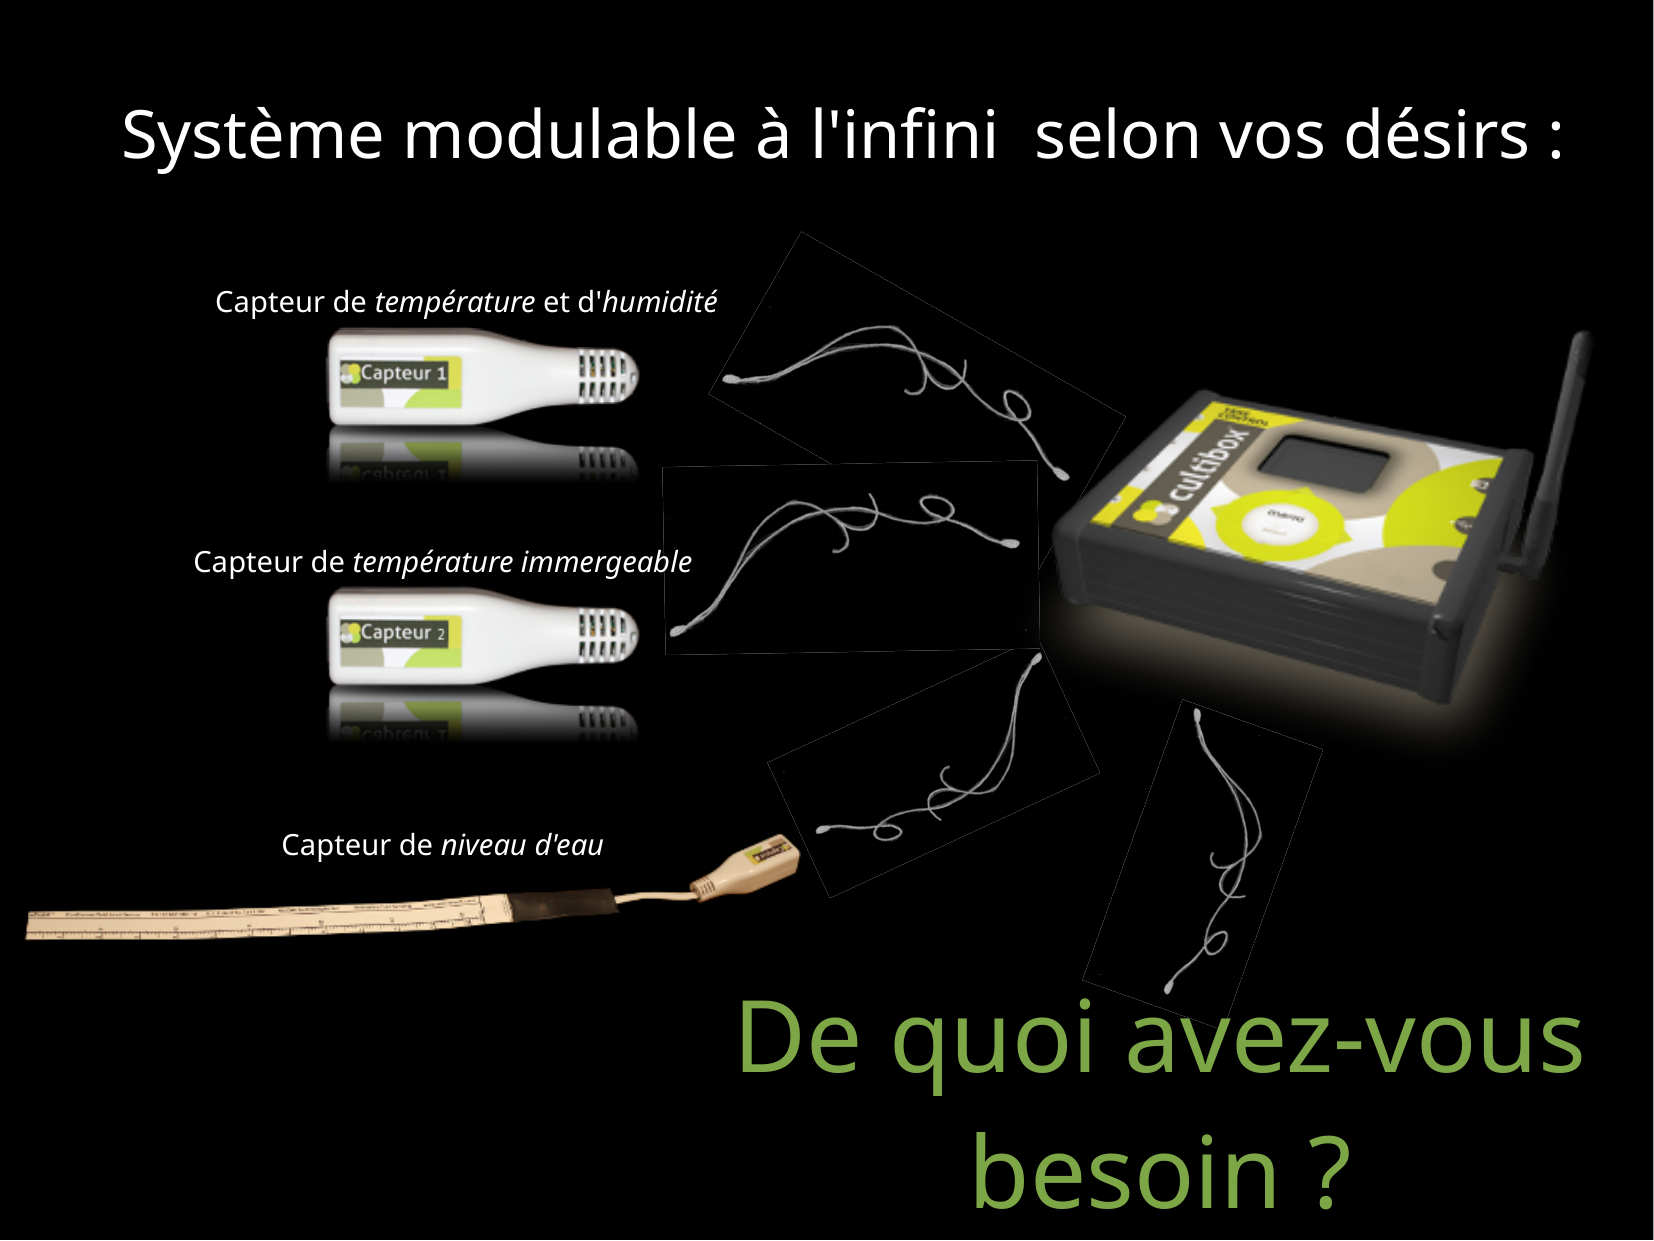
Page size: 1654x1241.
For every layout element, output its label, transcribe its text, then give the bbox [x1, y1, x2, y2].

picture [5, 231, 1596, 980]
title Capteur de niveau d'eau [153, 791, 733, 898]
text_box De quoi avez-vous besoin ? [566, 980, 1654, 1223]
picture [306, 615, 662, 777]
title Capteur de température immergeable [153, 507, 733, 615]
title Capteur de température et d'humidité [177, 248, 756, 355]
title Système modulable à l'infini selon vos désirs : [70, 29, 1619, 237]
